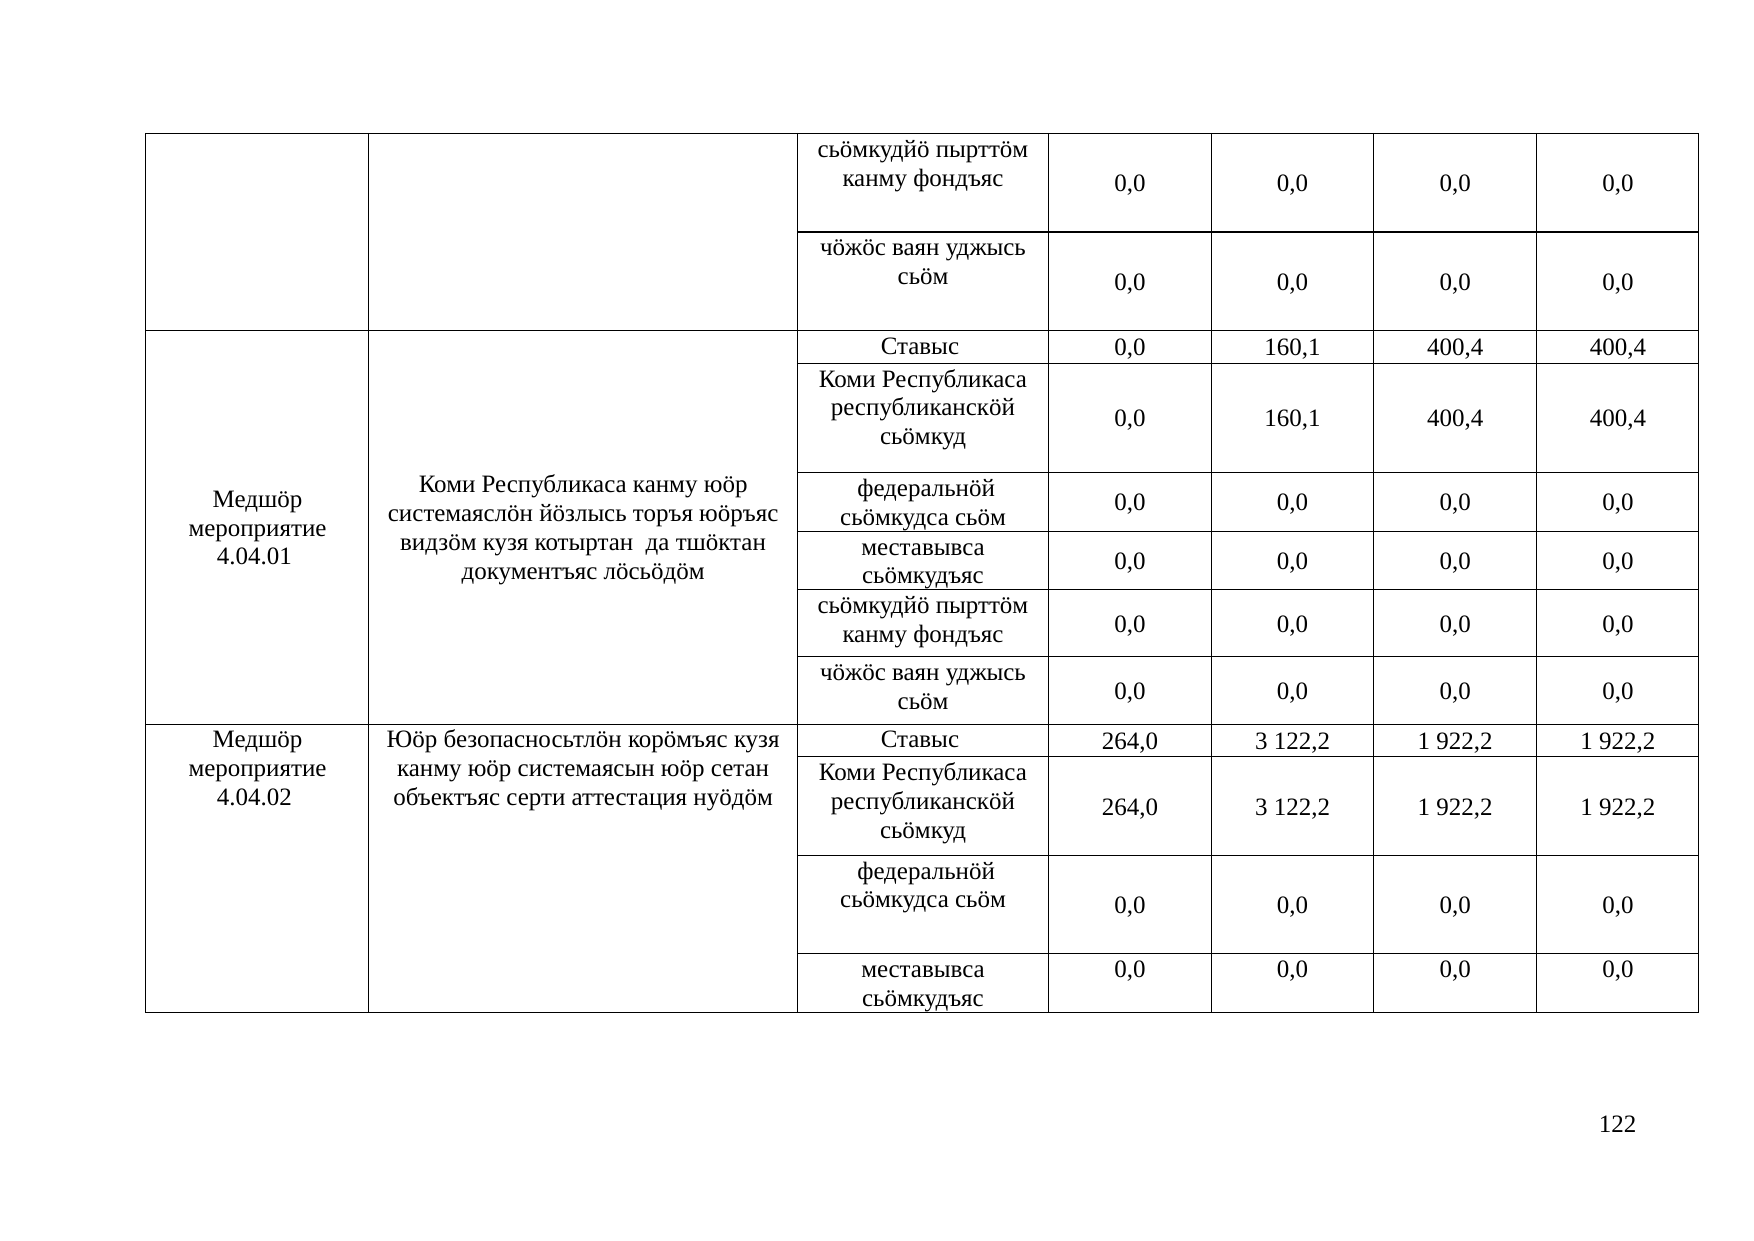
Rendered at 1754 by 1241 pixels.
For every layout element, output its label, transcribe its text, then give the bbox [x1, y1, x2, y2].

table_cell 0,0 [1212, 473, 1373, 531]
table_cell Коми Республикаса республиканскӧй сьӧмкуд [798, 757, 1048, 855]
table_cell 160,1 [1212, 364, 1373, 472]
table_cell 0,0 [1374, 954, 1536, 1012]
table_cell Коми Республикаса республиканскӧй сьӧмкуд [798, 364, 1048, 472]
table_cell 0,0 [1049, 657, 1211, 723]
table_cell 0,0 [1537, 657, 1698, 723]
table_cell 0,0 [1374, 532, 1536, 589]
table_cell 1 922,2 [1374, 757, 1536, 855]
table_cell федеральнӧй сьӧмкудса сьӧм [798, 473, 1048, 531]
table_cell 0,0 [1212, 954, 1373, 1012]
table_cell 0,0 [1537, 473, 1698, 531]
table_cell меставывса сьӧмкудъяс [798, 532, 1048, 589]
table_cell 400,4 [1374, 364, 1536, 472]
table_cell 0,0 [1374, 473, 1536, 531]
table_cell 0,0 [1212, 657, 1373, 723]
table_cell 264,0 [1049, 725, 1211, 756]
table_cell сьӧмкудйӧ пырттӧм канму фондъяс [798, 134, 1048, 231]
table_cell 400,4 [1537, 364, 1698, 472]
table_cell 3 122,2 [1212, 757, 1373, 855]
table_cell 1 922,2 [1374, 725, 1536, 756]
table_cell 400,4 [1537, 331, 1698, 363]
table_cell 0,0 [1374, 134, 1536, 231]
table_cell 0,0 [1537, 532, 1698, 589]
table_cell Юӧр безопасносьтлӧн корӧмъяс кузя канму юӧр системаясын юӧр сетан объектъяс серти аттестация нуӧдӧм [369, 725, 797, 1012]
table_cell 0,0 [1212, 532, 1373, 589]
table_cell Медшӧр мероприятие 4.04.02 [146, 725, 368, 1012]
table_cell 0,0 [1049, 134, 1211, 231]
table_cell 0,0 [1374, 856, 1536, 953]
table_cell 0,0 [1212, 134, 1373, 231]
table_cell 1 922,2 [1537, 757, 1698, 855]
table_cell 0,0 [1049, 331, 1211, 363]
table_cell 0,0 [1537, 134, 1698, 231]
table_cell 0,0 [1049, 856, 1211, 953]
table_cell 0,0 [1049, 590, 1211, 656]
table_cell 0,0 [1049, 364, 1211, 472]
table_cell 0,0 [1049, 233, 1211, 330]
table_cell 3 122,2 [1212, 725, 1373, 756]
table_cell меставывса сьӧмкудъяс [798, 954, 1048, 1012]
table_cell чӧжӧс ваян уджысь сьӧм [798, 233, 1048, 330]
table_cell 0,0 [1049, 532, 1211, 589]
table_cell федеральнӧй сьӧмкудса сьӧм [798, 856, 1048, 953]
table_cell 160,1 [1212, 331, 1373, 363]
table_cell 0,0 [1049, 473, 1211, 531]
table_cell 0,0 [1537, 233, 1698, 330]
table_cell Ставыс [798, 725, 1048, 756]
table_cell [146, 134, 368, 330]
table_cell [369, 134, 797, 330]
table_cell 0,0 [1212, 590, 1373, 656]
table_cell сьӧмкудйӧ пырттӧм канму фондъяс [798, 590, 1048, 656]
table_cell 0,0 [1212, 233, 1373, 330]
table_cell 1 922,2 [1537, 725, 1698, 756]
table_cell 264,0 [1049, 757, 1211, 855]
table_cell 0,0 [1537, 856, 1698, 953]
table_cell Коми Республикаса канму юӧр системаяслӧн йӧзлысь торъя юӧръяс видзӧм кузя котыртан да тшӧктан документъяс лӧсьӧдӧм [369, 331, 797, 723]
table_cell 400,4 [1374, 331, 1536, 363]
table_cell чӧжӧс ваян уджысь сьӧм [798, 657, 1048, 723]
table_cell Ставыс [798, 331, 1048, 363]
table_cell 0,0 [1374, 657, 1536, 723]
table_cell 0,0 [1049, 954, 1211, 1012]
table_cell 0,0 [1537, 590, 1698, 656]
table_cell 0,0 [1537, 954, 1698, 1012]
table_cell 0,0 [1374, 590, 1536, 656]
table_cell 0,0 [1212, 856, 1373, 953]
table_cell Медшӧр мероприятие 4.04.01 [146, 331, 368, 723]
table_cell 0,0 [1374, 233, 1536, 330]
